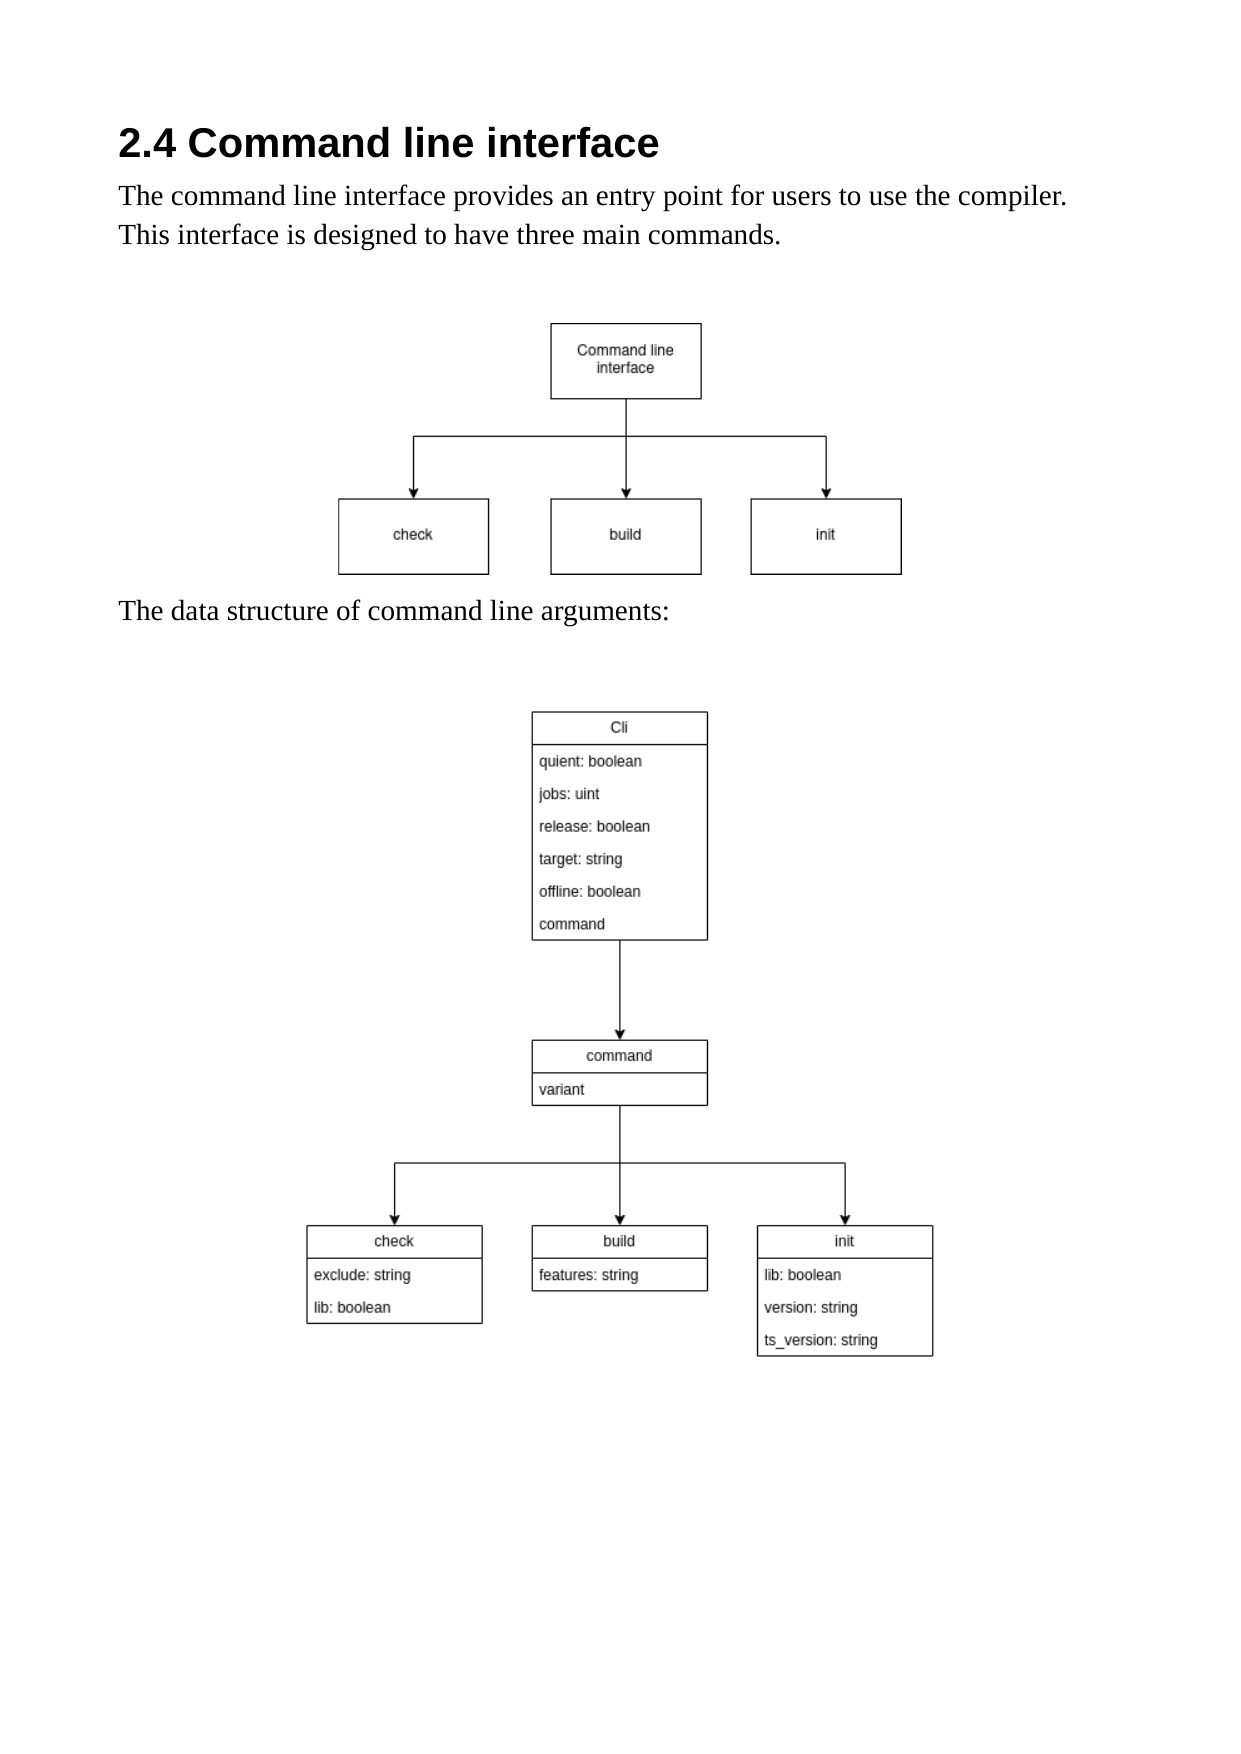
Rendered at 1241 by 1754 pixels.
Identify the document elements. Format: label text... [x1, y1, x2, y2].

picture [338, 323, 902, 575]
text The command line interface provides an entry point for users to use the compiler. This interface is designed to have three main commands. [118, 178, 1122, 251]
subtitle 2.4 Command line interface [118, 118, 1122, 166]
text The data structure of command line arguments: [118, 593, 1122, 627]
picture [294, 699, 946, 1373]
